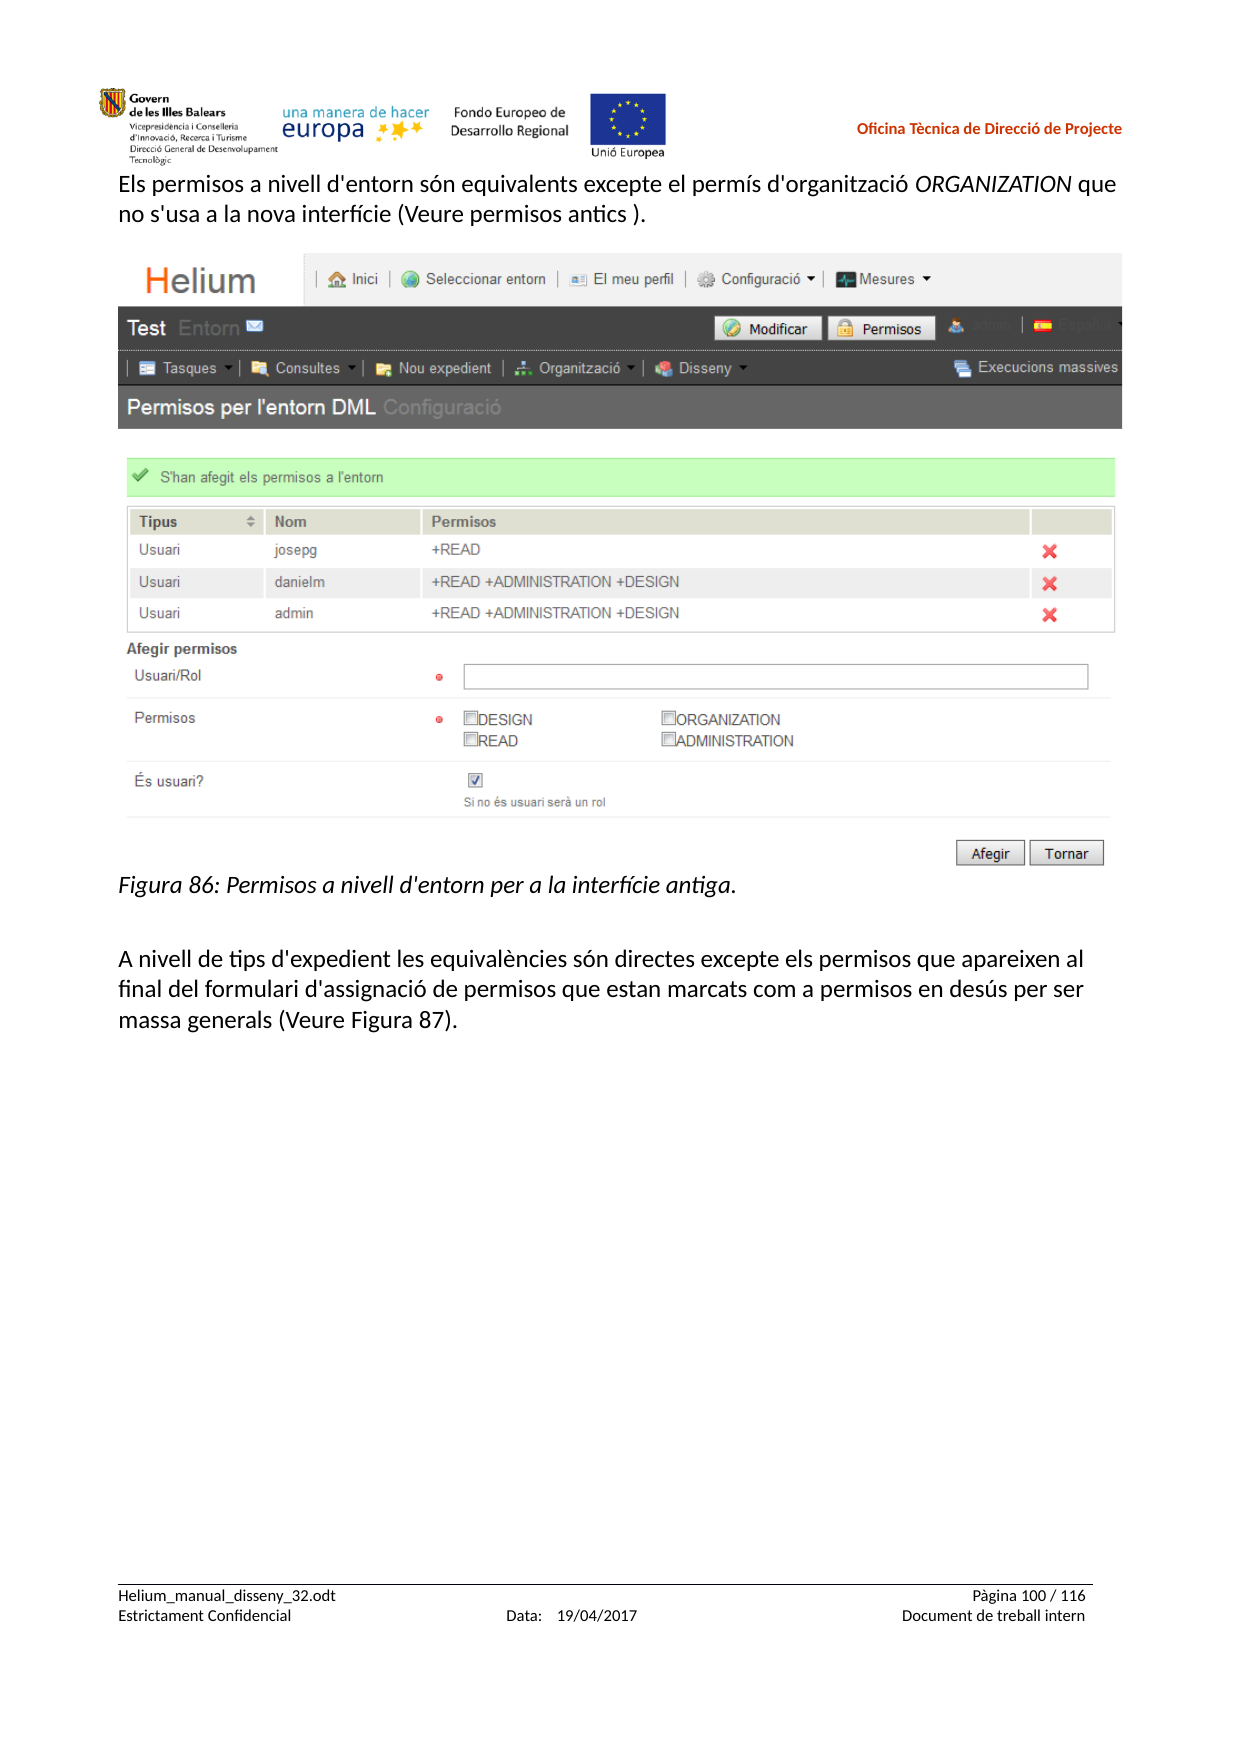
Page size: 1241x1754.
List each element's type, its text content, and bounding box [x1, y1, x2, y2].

text Figura 86: Permisos a nivell d'entorn per a la interfície antiga. [118, 870, 1122, 900]
text Els permisos a nivell d'entorn són equivalents excepte el permís d'organització ORGANIZATION que no s'usa a la nova interfície (Veure permisos antics ). [118, 168, 1122, 229]
picture [118, 253, 1123, 870]
picture [99, 87, 668, 166]
text A nivell de tips d'expedient les equivalències són directes excepte els permisos que apareixen al final del formulari d'assignació de permisos que estan marcats com a permisos en desús per ser massa generals (Veure Figura 87). [118, 943, 1122, 1034]
